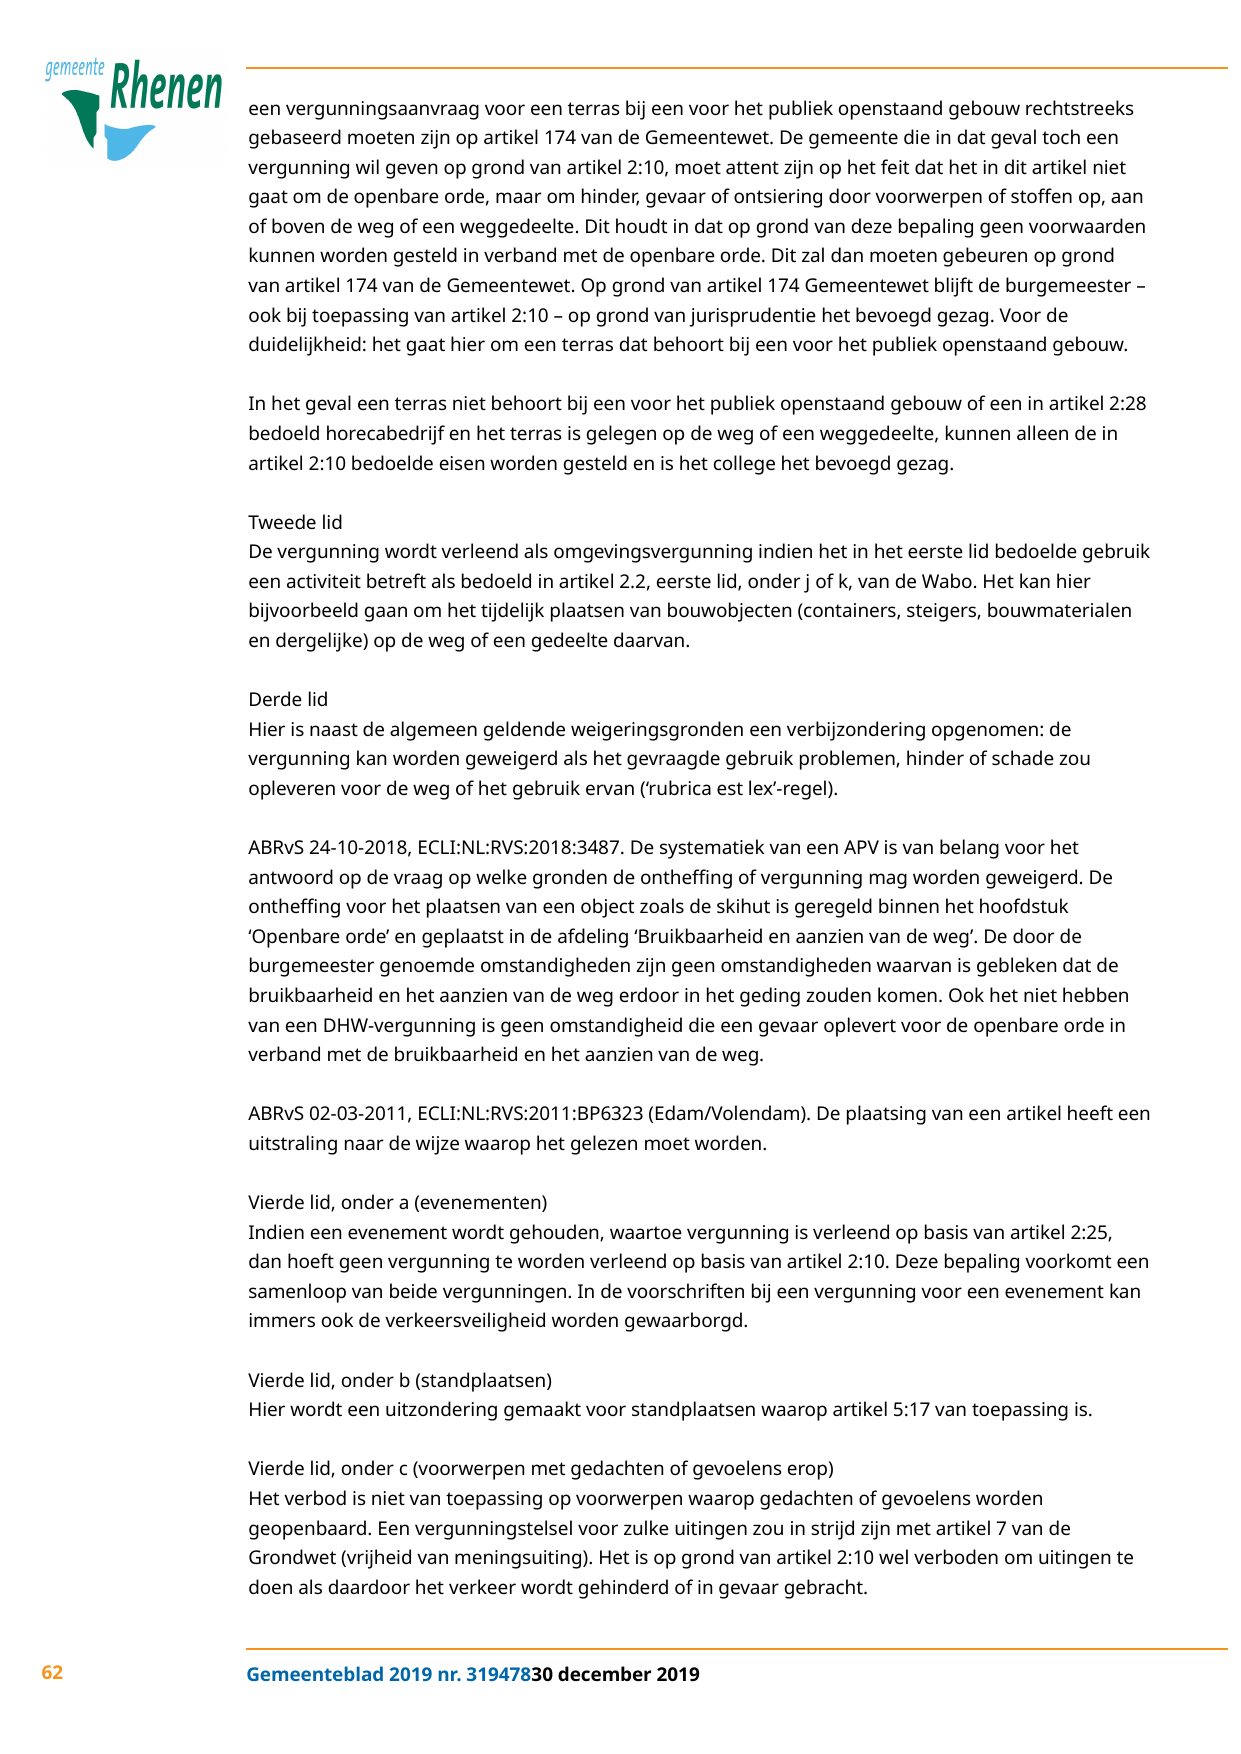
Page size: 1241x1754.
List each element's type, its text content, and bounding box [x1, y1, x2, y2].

text In het geval een terras niet behoort bij een voor het publiek openstaand gebouw of een in artikel 2:28 bedoeld horecabedrijf en het terras is gelegen op de weg of een weggedeelte, kunnen alleen de in artikel 2:10 bedoelde eisen worden gesteld en is het college het bevoegd gezag. [248, 391, 1152, 476]
text Hier is naast de algemeen geldende weigeringsgronden een verbijzondering opgenomen: de vergunning kan worden geweigerd als het gevraagde gebruik problemen, hinder of schade zou opleveren voor de weg of het gebruik ervan (‘rubrica est lex’-regel). [248, 716, 1152, 801]
text Tweede lid [248, 509, 1152, 535]
text ABRvS 02-03-2011, ECLI:NL:RVS:2011:BP6323 (Edam/Volendam). De plaatsing van een artikel heeft een uitstraling naar de wijze waarop het gelezen moet worden. [248, 1101, 1152, 1156]
text Hier wordt een uitzondering gemaakt voor standplaatsen waarop artikel 5:17 van toepassing is. [248, 1396, 1152, 1422]
text een vergunningsaanvraag voor een terras bij een voor het publiek openstaand gebouw rechtstreeks gebaseerd moeten zijn op artikel 174 van de Gemeentewet. De gemeente die in dat geval toch een vergunning wil geven op grond van artikel 2:10, moet attent zijn op het feit dat het in dit artikel niet gaat om de openbare orde, maar om hinder, gevaar of ontsiering door voorwerpen of stoffen op, aan of boven de weg of een weggedeelte. Dit houdt in dat op grond van deze bepaling geen voorwaarden kunnen worden gesteld in verband met de openbare orde. Dit zal dan moeten gebeuren op grond van artikel 174 van de Gemeentewet. Op grond van artikel 174 Gemeentewet blijft de burgemeester – ook bij toepassing van artikel 2:10 – op grond van jurisprudentie het bevoegd gezag. Voor de duidelijkheid: het gaat hier om een terras dat behoort bij een voor het publiek openstaand gebouw. [248, 95, 1152, 357]
text Vierde lid, onder a (evenementen) [248, 1189, 1152, 1215]
text Derde lid [248, 686, 1152, 712]
text Vierde lid, onder c (voorwerpen met gedachten of gevoelens erop) [248, 1456, 1152, 1481]
text Indien een evenement wordt gehouden, waartoe vergunning is verleend op basis van artikel 2:25, dan hoeft geen vergunning te worden verleend op basis van artikel 2:10. Deze bepaling voorkomt een samenloop van beide vergunningen. In de voorschriften bij een vergunning voor een evenement kan immers ook de verkeersveiligheid worden gewaarborgd. [248, 1219, 1152, 1333]
text De vergunning wordt verleend als omgevingsvergunning indien het in het eerste lid bedoelde gebruik een activiteit betreft als bedoeld in artikel 2.2, eerste lid, onder j of k, van de Wabo. Het kan hier bijvoorbeeld gaan om het tijdelijk plaatsen van bouwobjecten (containers, steigers, bouwmaterialen en dergelijke) op de weg of een gedeelte daarvan. [248, 538, 1152, 653]
text ABRvS 24-10-2018, ECLI:NL:RVS:2018:3487. De systematiek van een APV is van belang voor het antwoord op de vraag op welke gronden de ontheffing of vergunning mag worden geweigerd. De ontheffing voor het plaatsen van een object zoals de skihut is geregeld binnen het hoofdstuk ‘Openbare orde’ en geplaatst in de afdeling ‘Bruikbaarheid en aanzien van de weg’. De door de burgemeester genoemde omstandigheden zijn geen omstandigheden waarvan is gebleken dat de bruikbaarheid en het aanzien van de weg erdoor in het geding zouden komen. Ook het niet hebben van een DHW-vergunning is geen omstandigheid die een gevaar oplevert voor de openbare orde in verband met de bruikbaarheid en het aanzien van de weg. [248, 834, 1152, 1067]
text Het verbod is niet van toepassing op voorwerpen waarop gedachten of gevoelens worden geopenbaard. Een vergunningstelsel voor zulke uitingen zou in strijd zijn met artikel 7 van de Grondwet (vrijheid van meningsuiting). Het is op grond van artikel 2:10 wel verboden om uitingen te doen als daardoor het verkeer wordt gehinderd of in gevaar gebracht. [248, 1485, 1152, 1600]
picture [41, 47, 231, 172]
text Vierde lid, onder b (standplaatsen) [248, 1367, 1152, 1393]
